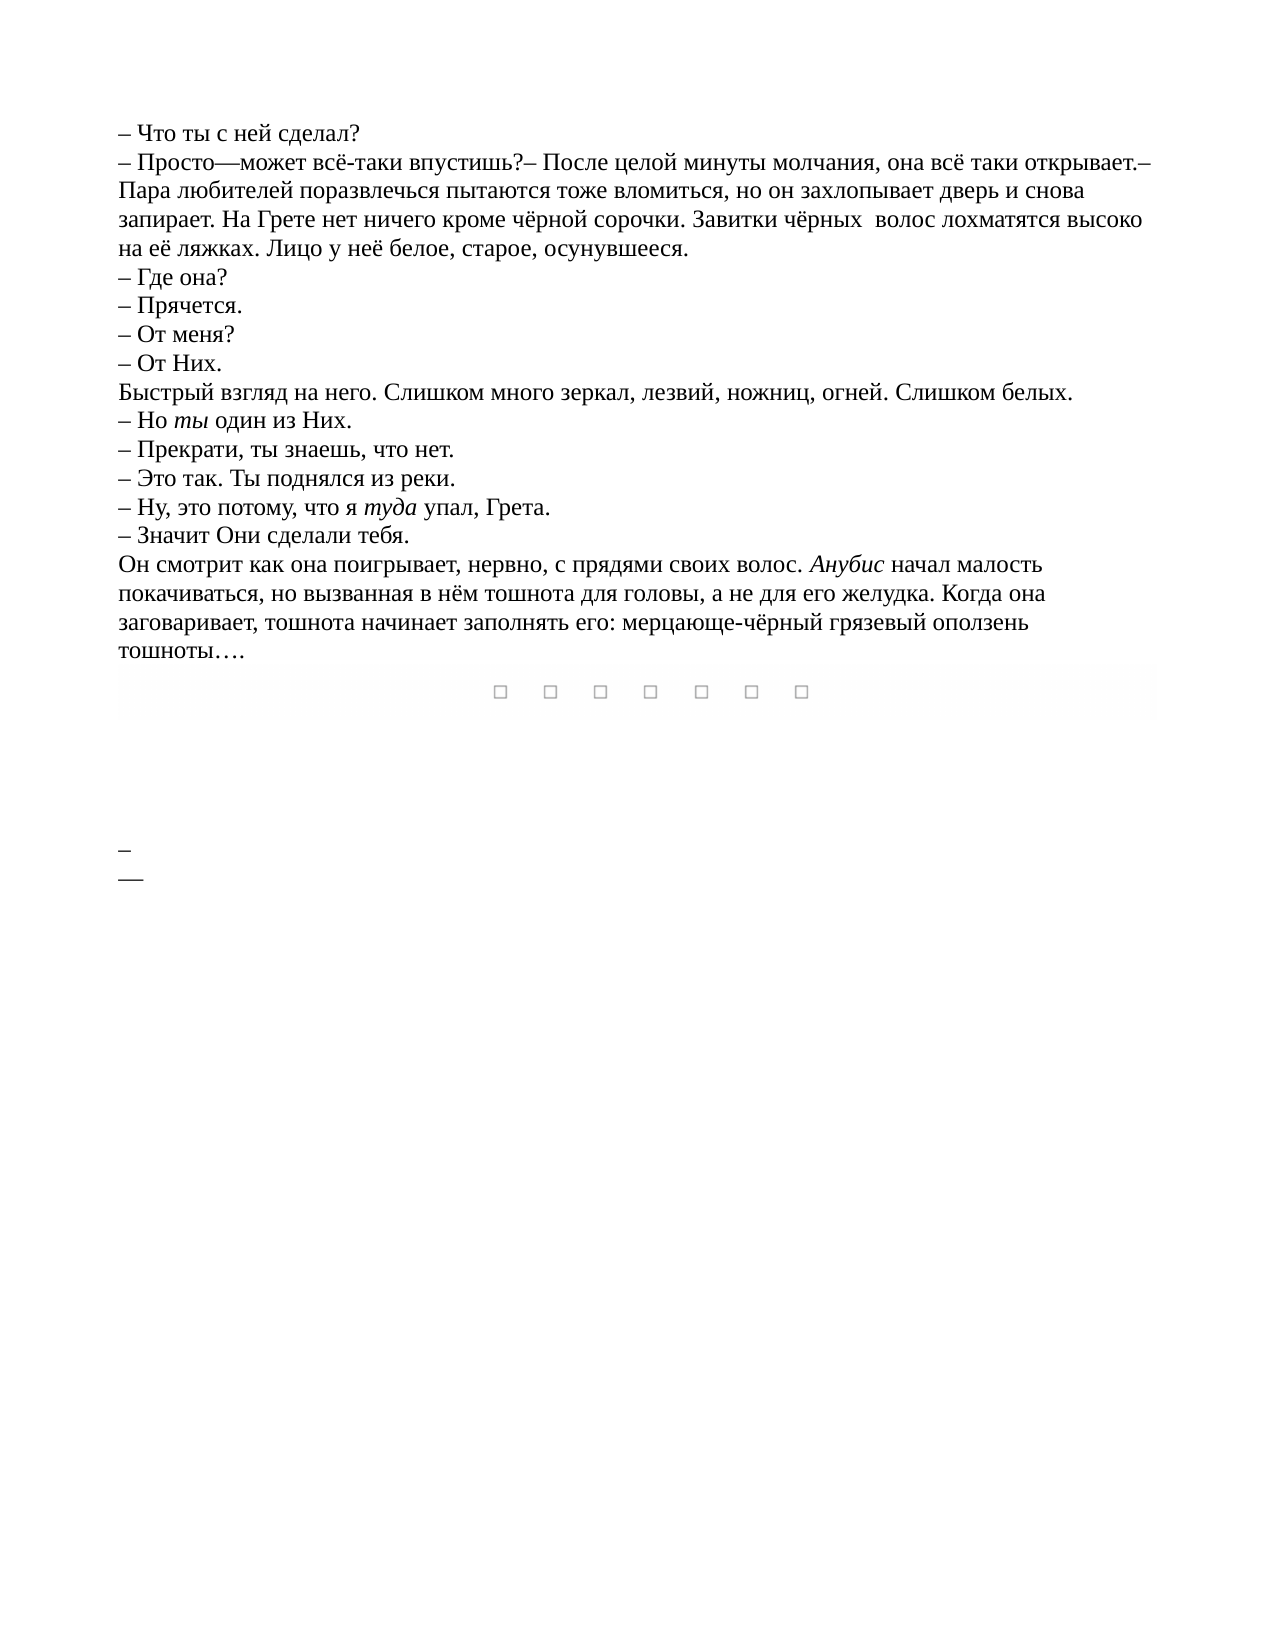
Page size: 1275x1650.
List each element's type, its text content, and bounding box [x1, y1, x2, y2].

text – Что ты с ней сделал? [118, 118, 1157, 147]
text – Но ты один из Них. [118, 406, 1157, 434]
text Он смотрит как она поигрывает, нервно, с прядями своих волос. Анубис начал малость покачиваться, но вызванная в нём тошнота для головы, а не для его желудка. Когда она заговаривает, тошнота начинает заполнять его: мерцающе-чёрный грязевый оползень тошноты…. [118, 549, 1157, 664]
picture [118, 664, 1157, 720]
text – Ну, это потому, что я туда упал, Грета. [118, 492, 1157, 521]
text – Прячется. [118, 291, 1157, 319]
text – Где она? [118, 262, 1157, 291]
text – Прекрати, ты знаешь, что нет. [118, 434, 1157, 463]
text – Значит Они сделали тебя. [118, 521, 1157, 549]
text – [118, 834, 1157, 863]
text Быстрый взгляд на него. Слишком много зеркал, лезвий, ножниц, огней. Слишком белых. [118, 377, 1157, 406]
text — [118, 863, 1157, 892]
text – Это так. Ты поднялся из реки. [118, 463, 1157, 492]
text – Просто—может всё-таки впустишь?– После целой минуты молчания, она всё таки открывает.– Пара любителей поразвлечься пытаются тоже вломиться, но он захлопывает дверь и снова запирает. На Грете нет ничего кроме чёрной сорочки. Завитки чёрных волос лохматятся высоко на её ляжках. Лицо у неё белое, старое, осунувшееся. [118, 147, 1157, 262]
text – От Них. [118, 348, 1157, 377]
text – От меня? [118, 319, 1157, 348]
